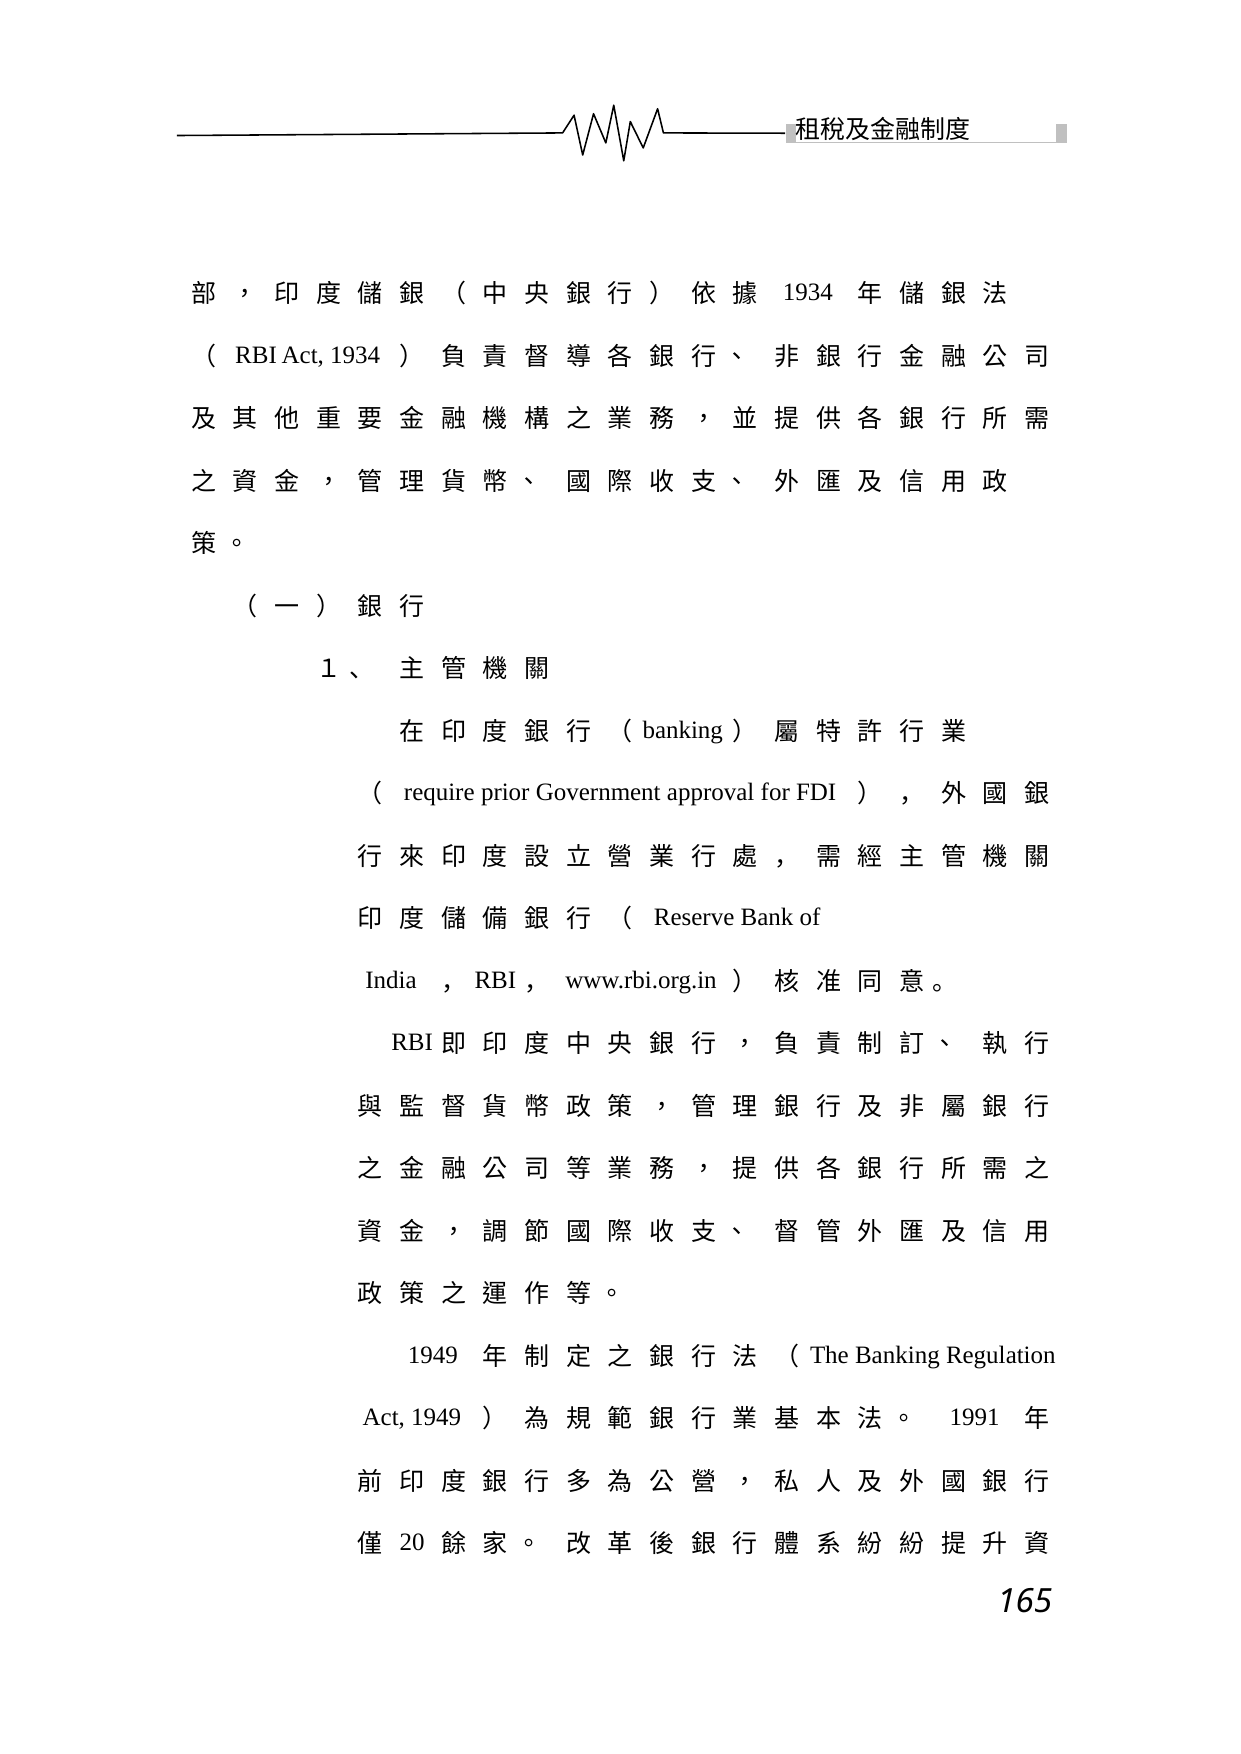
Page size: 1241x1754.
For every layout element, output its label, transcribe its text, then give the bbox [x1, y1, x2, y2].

text 在印度銀行（banking）屬特許行業（require prior Government approval for FDI），外國銀行來印度設立營業行處，需經主管機關印度儲備銀行（Reserve Bank of India，RBI，www.rbi.org.in）核准同意。 [330, 688, 1058, 1000]
text 1949年制定之銀行法（The Banking Regulation Act, 1949）為規範銀行業基本法。1991年前印度銀行多為公營，私人及外國銀行僅20餘家。改革後銀行體系紛紛提升資 [330, 1313, 1058, 1563]
text １、主管機關 [281, 625, 1058, 688]
text （一）銀行 [207, 563, 1058, 625]
text RBI即印度中央銀行，負責制訂、執行與監督貨幣政策，管理銀行及非屬銀行之金融公司等業務，提供各銀行所需之資金，調節國際收支、督管外匯及信用政策之運作等。 [330, 1000, 1058, 1313]
text 部，印度儲銀（中央銀行）依據1934年儲銀法（RBI Act, 1934）負責督導各銀行、非銀行金融公司及其他重要金融機構之業務，並提供各銀行所需之資金，管理貨幣、國際收支、外匯及信用政策。 [183, 250, 1058, 563]
